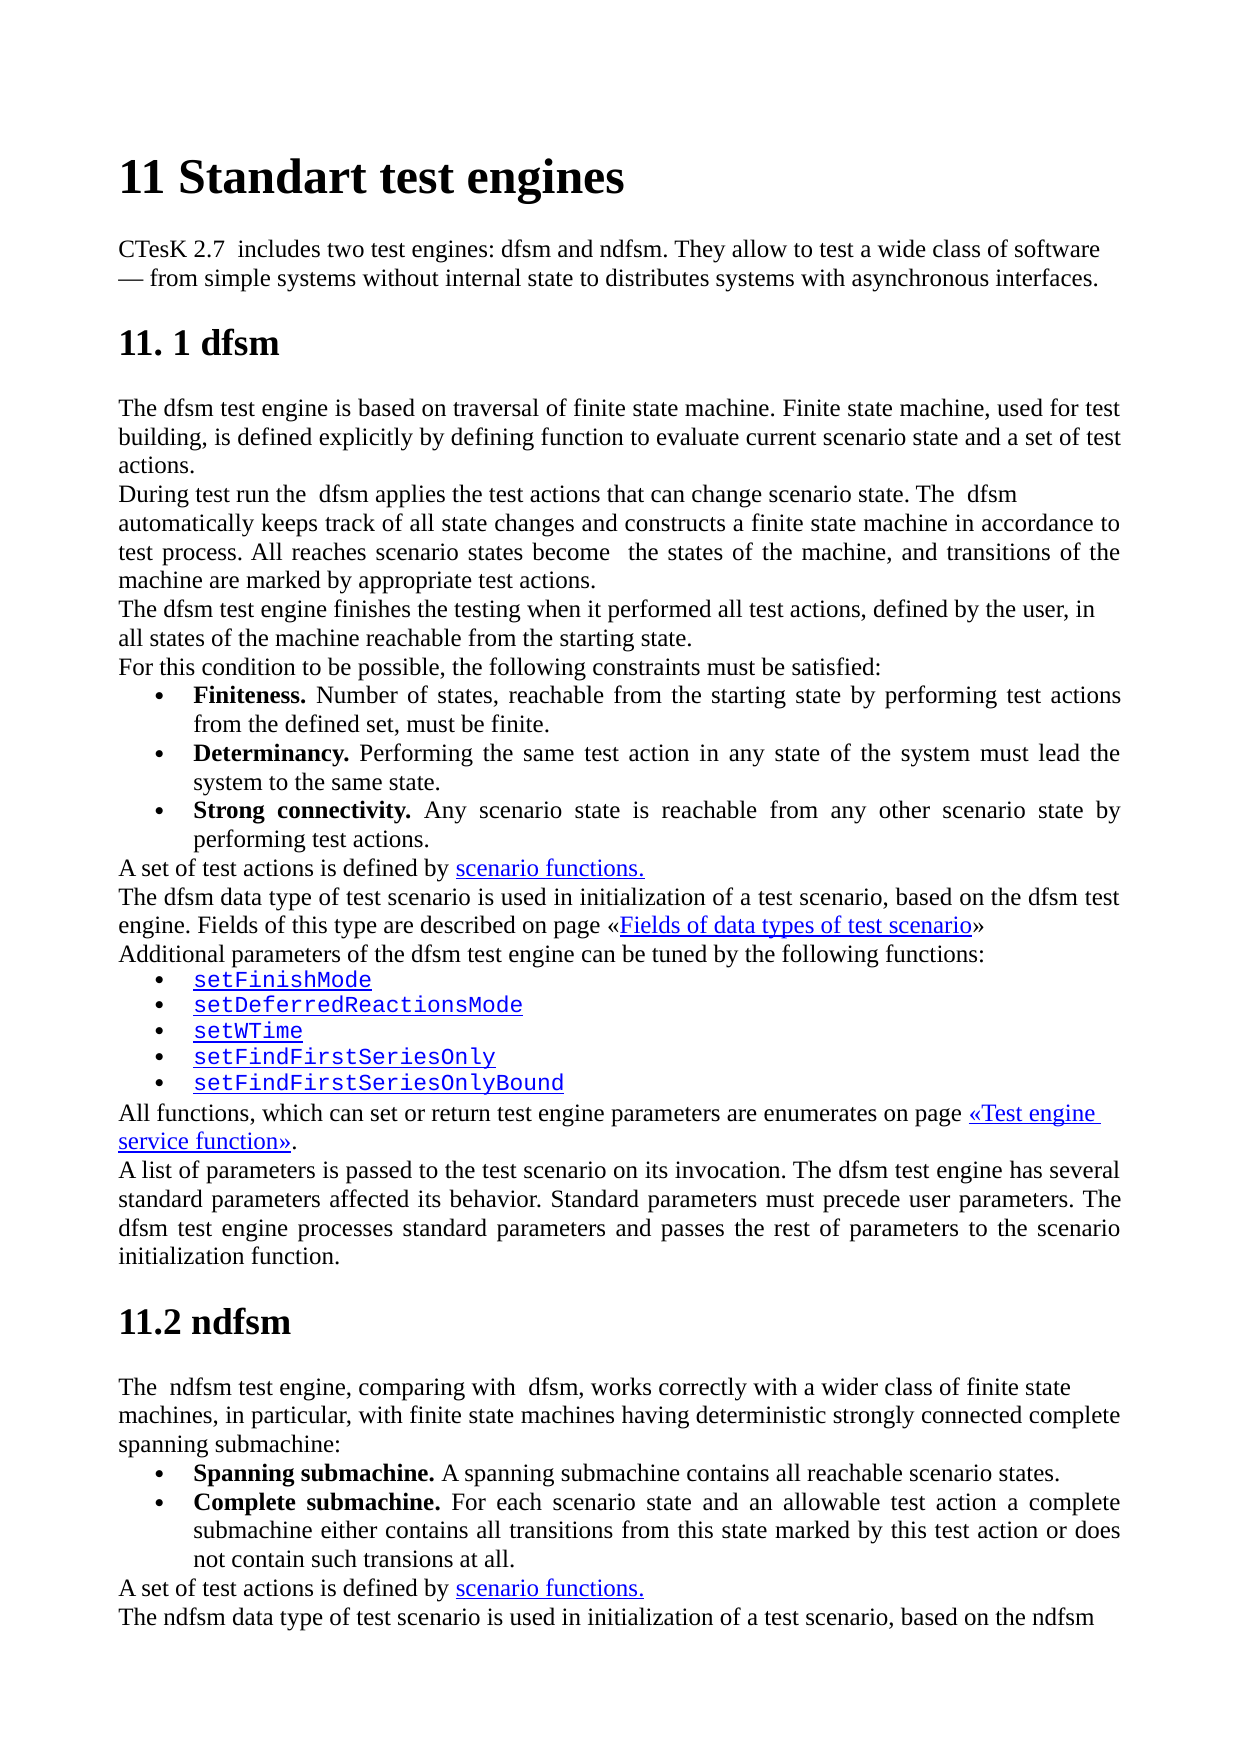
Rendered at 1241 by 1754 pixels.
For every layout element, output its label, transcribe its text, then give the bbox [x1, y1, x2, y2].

text During test run the dfsm applies the test actions that can change scenario state. The dfsm [118, 479, 1122, 508]
subtitle 11 Standart test engines [118, 147, 1122, 205]
text Additional parameters of the dfsm test engine can be tuned by the following functions: [118, 939, 1122, 968]
list Complete submachine. For each scenario state and an allowable test action a complete submachine either contains all transitions from this state marked by this test action or does not contain such transions at all. [156, 1487, 1122, 1573]
list Strong connectivity. Any scenario state is reachable from any other scenario state by performing test actions. [156, 795, 1122, 853]
subtitle 11. 1 dfsm [118, 321, 1122, 364]
text The dfsm data type of test scenario is used in initialization of a test scenario, based on the dfsm test engine. Fields of this type are described on page «Fields of data types of test scenario» [118, 882, 1122, 939]
list Determinancy. Performing the same test action in any state of the system must lead the system to the same state. [156, 738, 1122, 795]
text The dfsm test engine finishes the testing when it performed all test actions, defined by the user, in [118, 594, 1122, 623]
text For this condition to be possible, the following constraints must be satisfied: [118, 652, 1122, 680]
text A set of test actions is defined by scenario functions. [118, 1573, 1122, 1602]
list Spanning submachine. A spanning submachine contains all reachable scenario states. [156, 1458, 1122, 1487]
text The dfsm test engine is based on traversal of finite state machine. Finite state machine, used for test building, is defined explicitly by defining function to evaluate current scenario state and a set of test actions. [118, 393, 1122, 479]
text A list of parameters is passed to the test scenario on its invocation. The dfsm test engine has several standard parameters affected its behavior. Standard parameters must precede user parameters. The dfsm test engine processes standard parameters and passes the rest of parameters to the scenario initialization function. [118, 1155, 1122, 1270]
list Finiteness. Number of states, reachable from the starting state by performing test actions from the defined set, must be finite. [156, 680, 1122, 738]
text All functions, which can set or return test engine parameters are enumerates on page «Test engine service function». [118, 1098, 1122, 1155]
list setFinishMode [156, 968, 1122, 994]
text all states of the machine reachable from the starting state. [118, 623, 1122, 652]
list setFindFirstSeriesOnly [156, 1046, 1122, 1072]
text automatically keeps track of all state changes and constructs a finite state machine in accordance to test process. All reaches scenario states become the states of the machine, and transitions of the machine are marked by appropriate test actions. [118, 508, 1122, 594]
text The ndfsm test engine, comparing with dfsm, works correctly with a wider class of finite state [118, 1372, 1122, 1400]
text A set of test actions is defined by scenario functions. [118, 853, 1122, 882]
text The ndfsm data type of test scenario is used in initialization of a test scenario, based on the ndfsm [118, 1602, 1122, 1630]
subtitle 11.2 ndfsm [118, 1299, 1122, 1342]
list setDeferredReactionsMode [156, 994, 1122, 1020]
text CTesK 2.7 includes two test engines: dfsm and ndfsm. They allow to test a wide class of software — from simple systems without internal state to distributes systems with asynchronous interfaces. [118, 234, 1122, 291]
list setFindFirstSeriesOnlyBound [156, 1072, 1122, 1098]
list setWTime [156, 1020, 1122, 1046]
text machines, in particular, with finite state machines having deterministic strongly connected complete spanning submachine: [118, 1400, 1122, 1458]
